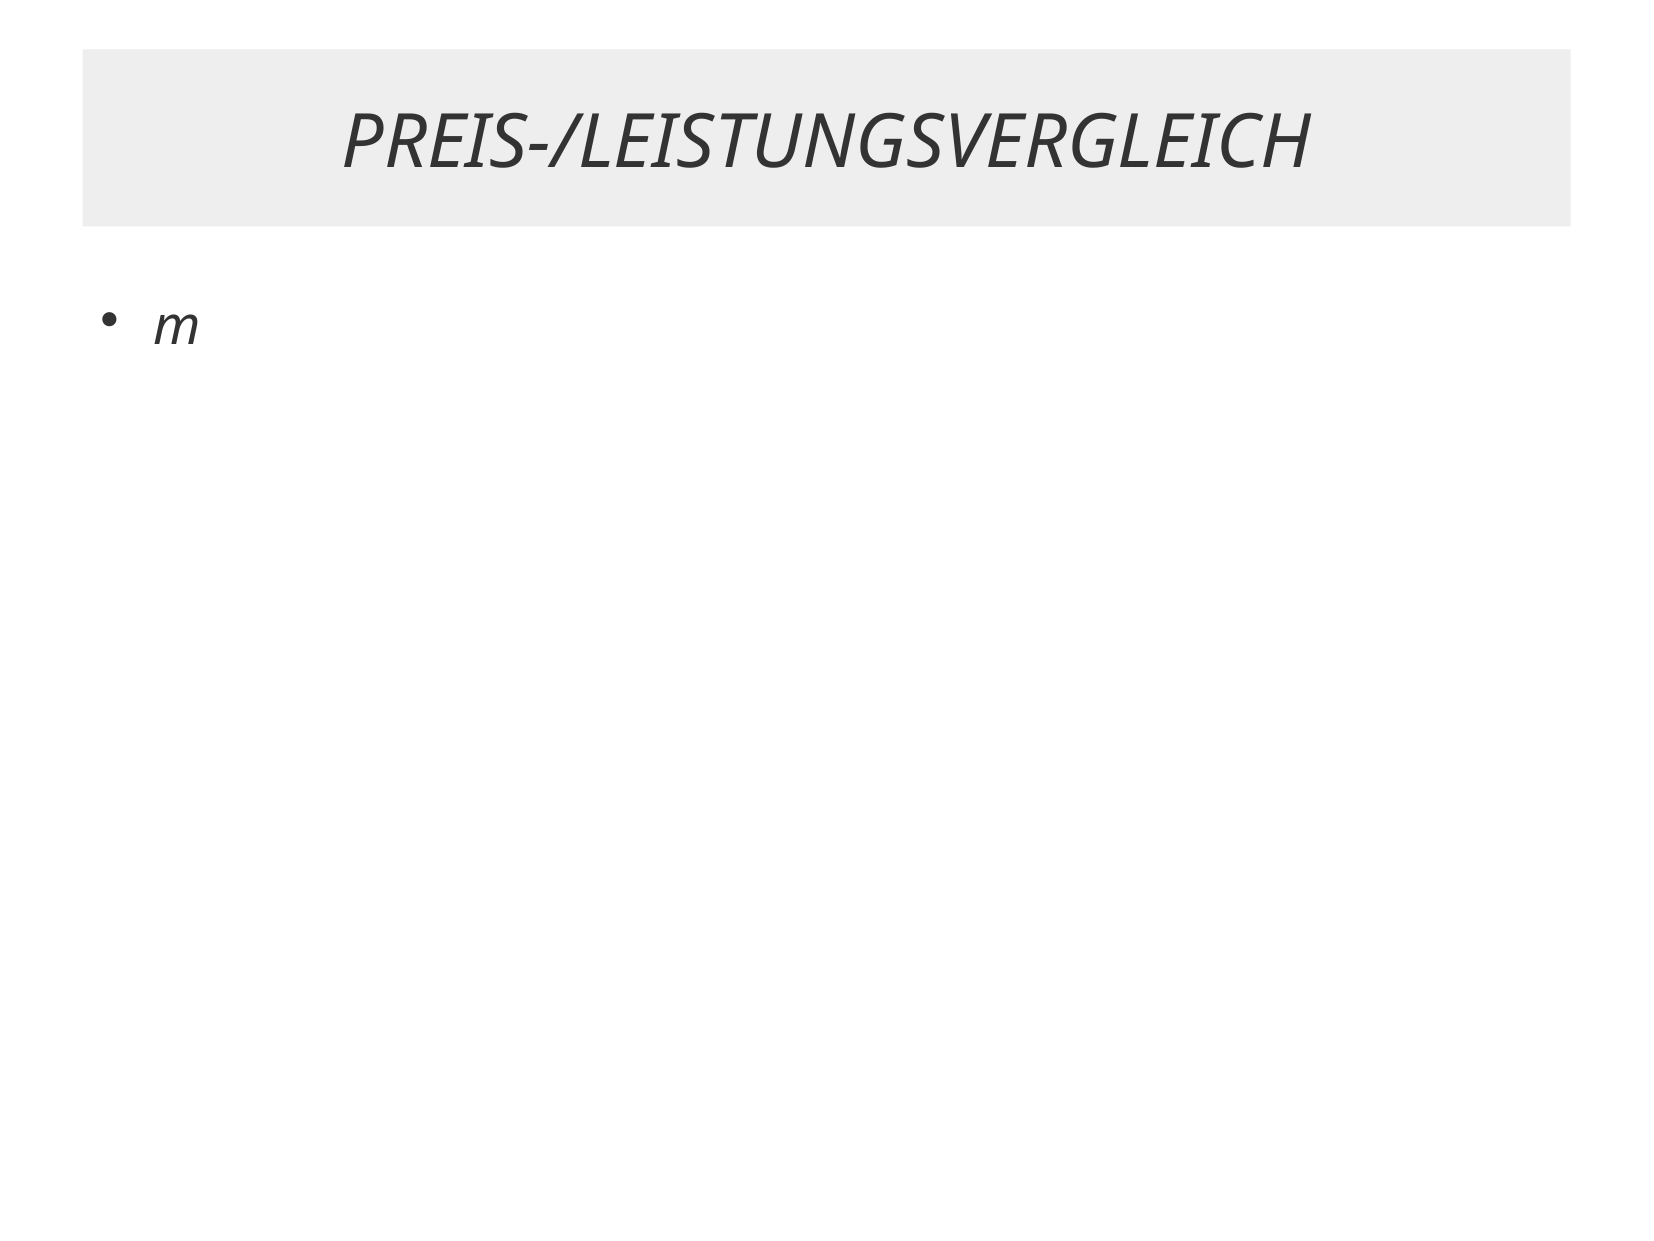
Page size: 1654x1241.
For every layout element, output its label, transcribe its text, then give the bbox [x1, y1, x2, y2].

text_box m [82, 290, 1571, 1010]
text_box PREIS-/LEISTUNGSVERGLEICH [82, 49, 1571, 227]
